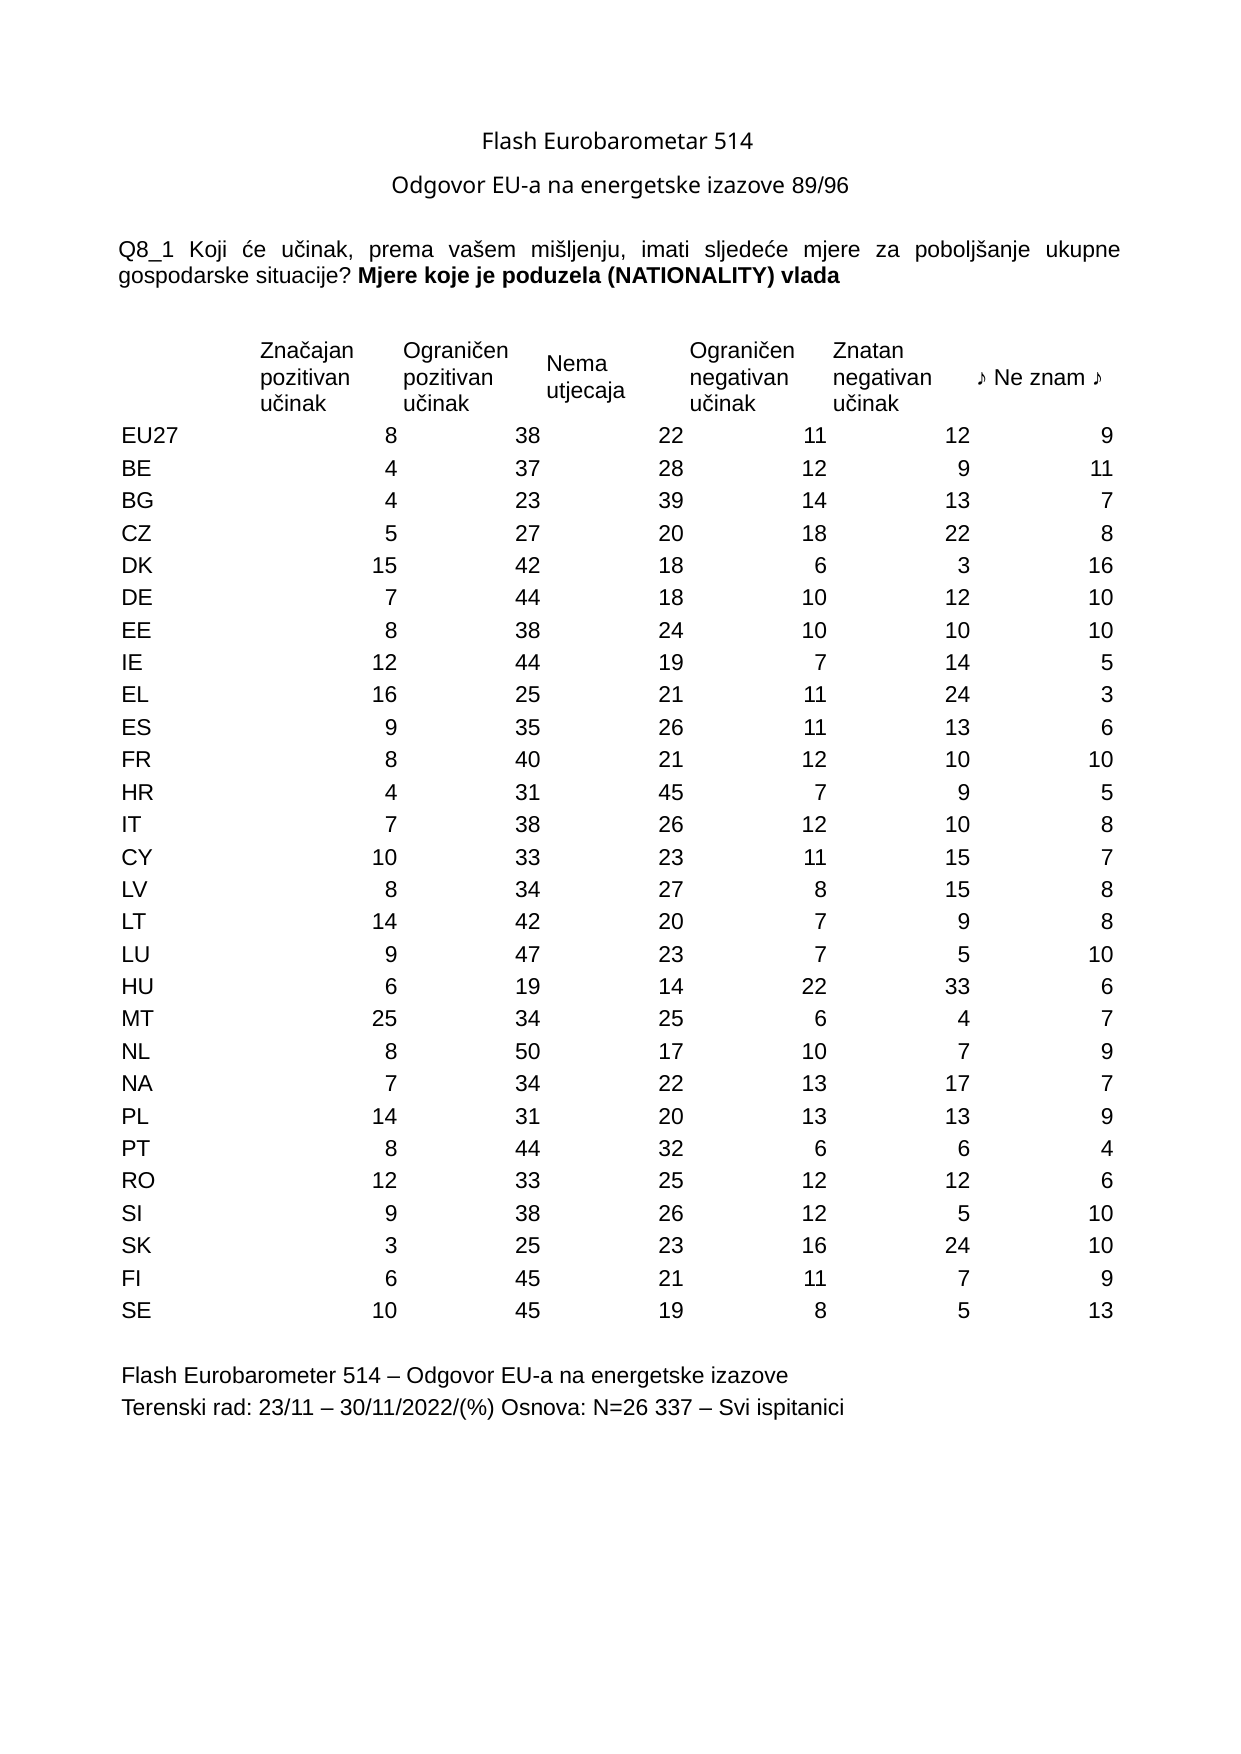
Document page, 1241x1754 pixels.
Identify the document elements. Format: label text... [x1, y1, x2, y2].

table_cell 16 [686, 1229, 830, 1262]
table_cell 22 [686, 970, 830, 1002]
table_cell Flash Eurobarometer 514 – Odgovor EU-a na energetske izazove [118, 1359, 1116, 1391]
table_cell 17 [830, 1067, 973, 1099]
table_cell 9 [973, 1035, 1116, 1067]
table_cell 8 [257, 419, 400, 452]
table_cell 25 [400, 1229, 543, 1262]
table_cell 6 [973, 970, 1116, 1002]
table_cell 21 [543, 679, 686, 711]
table_cell 7 [686, 776, 830, 808]
table_cell 14 [257, 905, 400, 938]
table_cell 9 [830, 776, 973, 808]
table_cell EE [118, 614, 257, 646]
table_header Znatan negativan učinak [830, 334, 973, 419]
table_cell 24 [830, 679, 973, 711]
table_cell 8 [973, 516, 1116, 549]
table_cell RO [118, 1164, 257, 1197]
table_cell 7 [973, 1067, 1116, 1099]
table_header Ograničen negativan učinak [686, 334, 830, 419]
table_cell 9 [257, 711, 400, 743]
table_cell 50 [400, 1035, 543, 1067]
table_cell 33 [400, 840, 543, 873]
table_cell 12 [686, 452, 830, 484]
table_cell 23 [543, 1229, 686, 1262]
table_cell PL [118, 1100, 257, 1132]
table_cell 11 [686, 679, 830, 711]
table_cell 42 [400, 905, 543, 938]
table_cell 8 [973, 905, 1116, 938]
table_cell 22 [543, 419, 686, 452]
table_cell 20 [543, 516, 686, 549]
table_cell 21 [543, 743, 686, 776]
table_cell 38 [400, 808, 543, 840]
table_cell 7 [257, 581, 400, 614]
table_cell 8 [686, 873, 830, 905]
table_cell 10 [830, 808, 973, 840]
table_cell 12 [686, 1164, 830, 1197]
table_cell 9 [257, 938, 400, 970]
table_cell 10 [686, 614, 830, 646]
table_cell 39 [543, 484, 686, 516]
table_cell 8 [257, 1132, 400, 1164]
table_cell 45 [543, 776, 686, 808]
table_cell 5 [973, 776, 1116, 808]
table_cell 10 [973, 743, 1116, 776]
table_cell 12 [686, 743, 830, 776]
table_cell 16 [257, 679, 400, 711]
table_cell 8 [257, 614, 400, 646]
table_cell 10 [830, 743, 973, 776]
table_cell 13 [830, 484, 973, 516]
table_header [118, 334, 257, 419]
table_cell 4 [257, 452, 400, 484]
table_cell 12 [830, 419, 973, 452]
table_cell HR [118, 776, 257, 808]
table_cell 6 [686, 1132, 830, 1164]
table_cell 8 [257, 1035, 400, 1067]
table_cell 21 [543, 1262, 686, 1294]
table_cell 10 [973, 1197, 1116, 1229]
table_cell 12 [257, 1164, 400, 1197]
table_cell ES [118, 711, 257, 743]
table_cell 14 [830, 646, 973, 678]
table_cell Terenski rad: 23/11 – 30/11/2022/(%) Osnova: N=26 337 – Svi ispitanici [118, 1391, 1116, 1423]
table_cell 33 [400, 1164, 543, 1197]
table_cell DK [118, 549, 257, 581]
table_cell LV [118, 873, 257, 905]
table_cell 14 [543, 970, 686, 1002]
table_cell 6 [686, 1003, 830, 1035]
table_cell 25 [543, 1003, 686, 1035]
table_cell 25 [543, 1164, 686, 1197]
table_cell 7 [973, 484, 1116, 516]
table_cell 8 [973, 873, 1116, 905]
table_cell 16 [973, 549, 1116, 581]
table_cell DE [118, 581, 257, 614]
table_cell PT [118, 1132, 257, 1164]
table_header Značajan pozitivan učinak [257, 334, 400, 419]
table_cell 34 [400, 1067, 543, 1099]
table_cell 10 [686, 1035, 830, 1067]
table_cell 23 [543, 938, 686, 970]
table_cell 8 [686, 1294, 830, 1326]
table_cell BG [118, 484, 257, 516]
table_cell 20 [543, 905, 686, 938]
table_cell EU27 [118, 419, 257, 452]
table_cell [118, 1326, 257, 1359]
table_cell 5 [830, 1197, 973, 1229]
table_cell 11 [686, 1262, 830, 1294]
table_cell 8 [257, 873, 400, 905]
table_cell 7 [973, 840, 1116, 873]
table_cell 12 [686, 808, 830, 840]
table_cell 45 [400, 1262, 543, 1294]
table_cell 7 [830, 1262, 973, 1294]
table_header ♪ Ne znam ♪ [973, 334, 1116, 419]
table_cell 7 [257, 808, 400, 840]
table_cell 45 [400, 1294, 543, 1326]
table_cell 9 [973, 1100, 1116, 1132]
table_cell SE [118, 1294, 257, 1326]
table_cell 27 [543, 873, 686, 905]
table_cell 6 [973, 1164, 1116, 1197]
table_cell 8 [973, 808, 1116, 840]
table_cell 6 [686, 549, 830, 581]
table_cell CY [118, 840, 257, 873]
table_cell 26 [543, 1197, 686, 1229]
table_cell 18 [686, 516, 830, 549]
table_cell 44 [400, 581, 543, 614]
table_cell 42 [400, 549, 543, 581]
table_cell 12 [830, 1164, 973, 1197]
table_cell 44 [400, 646, 543, 678]
table_cell 10 [973, 1229, 1116, 1262]
table_cell MT [118, 1003, 257, 1035]
table_cell FI [118, 1262, 257, 1294]
table_cell 13 [830, 711, 973, 743]
table_header Nema utjecaja [543, 334, 686, 419]
table_cell 38 [400, 419, 543, 452]
table_cell 7 [686, 938, 830, 970]
table_cell 12 [686, 1197, 830, 1229]
table_cell 34 [400, 873, 543, 905]
table_cell 26 [543, 711, 686, 743]
table_cell 9 [257, 1197, 400, 1229]
table_cell 9 [830, 452, 973, 484]
table_cell [686, 1326, 830, 1359]
table_cell 14 [686, 484, 830, 516]
table_cell 3 [830, 549, 973, 581]
table_cell 35 [400, 711, 543, 743]
table_cell 10 [686, 581, 830, 614]
table_cell 15 [830, 873, 973, 905]
table_cell SI [118, 1197, 257, 1229]
table_cell 5 [830, 1294, 973, 1326]
table_cell 7 [686, 646, 830, 678]
table_cell SK [118, 1229, 257, 1262]
table_cell 34 [400, 1003, 543, 1035]
table_cell 19 [400, 970, 543, 1002]
table_cell LU [118, 938, 257, 970]
table_cell 3 [973, 679, 1116, 711]
table_cell 20 [543, 1100, 686, 1132]
table_cell 23 [543, 840, 686, 873]
table_cell IE [118, 646, 257, 678]
table_cell 6 [830, 1132, 973, 1164]
table_cell 18 [543, 581, 686, 614]
table_cell 6 [257, 1262, 400, 1294]
table_cell 11 [973, 452, 1116, 484]
table_cell 10 [973, 938, 1116, 970]
table_cell 4 [973, 1132, 1116, 1164]
table_cell 4 [257, 484, 400, 516]
table_cell 10 [973, 581, 1116, 614]
table_cell 6 [257, 970, 400, 1002]
table_cell 47 [400, 938, 543, 970]
table_cell 11 [686, 711, 830, 743]
table_cell 7 [830, 1035, 973, 1067]
table_cell 19 [543, 646, 686, 678]
table_cell 33 [830, 970, 973, 1002]
table_cell 5 [830, 938, 973, 970]
table_cell 13 [830, 1100, 973, 1132]
table_cell 24 [830, 1229, 973, 1262]
table_cell 3 [257, 1229, 400, 1262]
table_cell 9 [830, 905, 973, 938]
table_cell NL [118, 1035, 257, 1067]
table_cell BE [118, 452, 257, 484]
table_cell 11 [686, 419, 830, 452]
table_header Ograničen pozitivan učinak [400, 334, 543, 419]
table_cell 25 [257, 1003, 400, 1035]
table_cell 26 [543, 808, 686, 840]
table_cell 13 [686, 1100, 830, 1132]
table_cell 25 [400, 679, 543, 711]
table_cell 13 [686, 1067, 830, 1099]
table_cell 7 [257, 1067, 400, 1099]
table_cell 15 [257, 549, 400, 581]
table_cell [830, 1326, 973, 1359]
table_cell 5 [257, 516, 400, 549]
table_cell 23 [400, 484, 543, 516]
table_cell 9 [973, 419, 1116, 452]
table_cell 18 [543, 549, 686, 581]
table_cell 38 [400, 614, 543, 646]
table_cell 28 [543, 452, 686, 484]
table_cell 19 [543, 1294, 686, 1326]
table_cell 13 [973, 1294, 1116, 1326]
table_cell 31 [400, 1100, 543, 1132]
table_cell HU [118, 970, 257, 1002]
table_cell 6 [973, 711, 1116, 743]
table_cell 14 [257, 1100, 400, 1132]
table_cell 31 [400, 776, 543, 808]
table_cell LT [118, 905, 257, 938]
table_cell 27 [400, 516, 543, 549]
table_cell 10 [257, 1294, 400, 1326]
table_cell 24 [543, 614, 686, 646]
table_cell 12 [257, 646, 400, 678]
table_cell 15 [830, 840, 973, 873]
table_cell 10 [830, 614, 973, 646]
table_cell CZ [118, 516, 257, 549]
table_cell 12 [830, 581, 973, 614]
table_cell [257, 1326, 400, 1359]
table_cell IT [118, 808, 257, 840]
text Q8_1 Koji će učinak, prema vašem mišljenju, imati sljedeće mjere za poboljšanje ukupne gospodarske situacije? Mjere koje je poduzela (NATIONALITY) vlada [118, 236, 1122, 289]
table_cell EL [118, 679, 257, 711]
table_cell [973, 1326, 1116, 1359]
table_cell 4 [257, 776, 400, 808]
table_cell 7 [973, 1003, 1116, 1035]
table_cell NA [118, 1067, 257, 1099]
table_cell 40 [400, 743, 543, 776]
table_cell 37 [400, 452, 543, 484]
table_cell 8 [257, 743, 400, 776]
table_cell 7 [686, 905, 830, 938]
table_cell FR [118, 743, 257, 776]
table_cell 9 [973, 1262, 1116, 1294]
table_cell 22 [543, 1067, 686, 1099]
table_cell 4 [830, 1003, 973, 1035]
table_cell 38 [400, 1197, 543, 1229]
table_cell 11 [686, 840, 830, 873]
table_cell 10 [257, 840, 400, 873]
table_cell 10 [973, 614, 1116, 646]
table_cell 5 [973, 646, 1116, 678]
table_cell [400, 1326, 543, 1359]
table_cell [543, 1326, 686, 1359]
table_cell 17 [543, 1035, 686, 1067]
table_cell 32 [543, 1132, 686, 1164]
table_cell 44 [400, 1132, 543, 1164]
table_cell 22 [830, 516, 973, 549]
